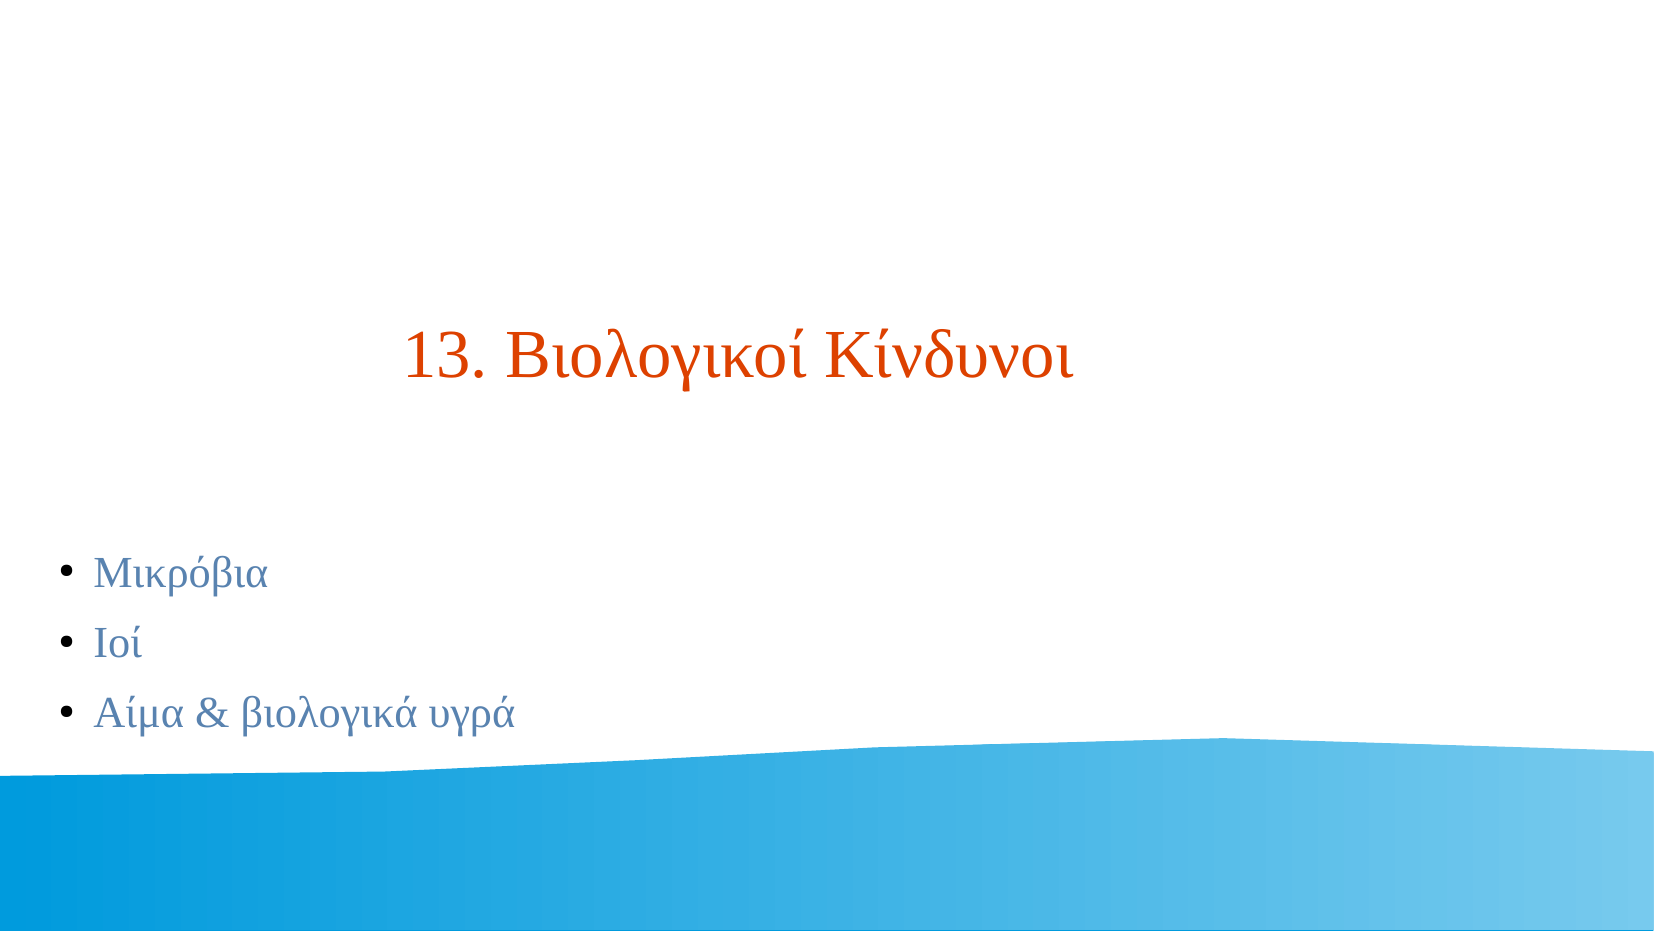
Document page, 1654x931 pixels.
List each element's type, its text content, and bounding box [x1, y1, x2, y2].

list Μικρόβια Ιοί Αίμα & βιολογικά υγρά [59, 472, 1595, 739]
title 13. Βιολογικοί Κίνδυνοι [0, 265, 1477, 443]
